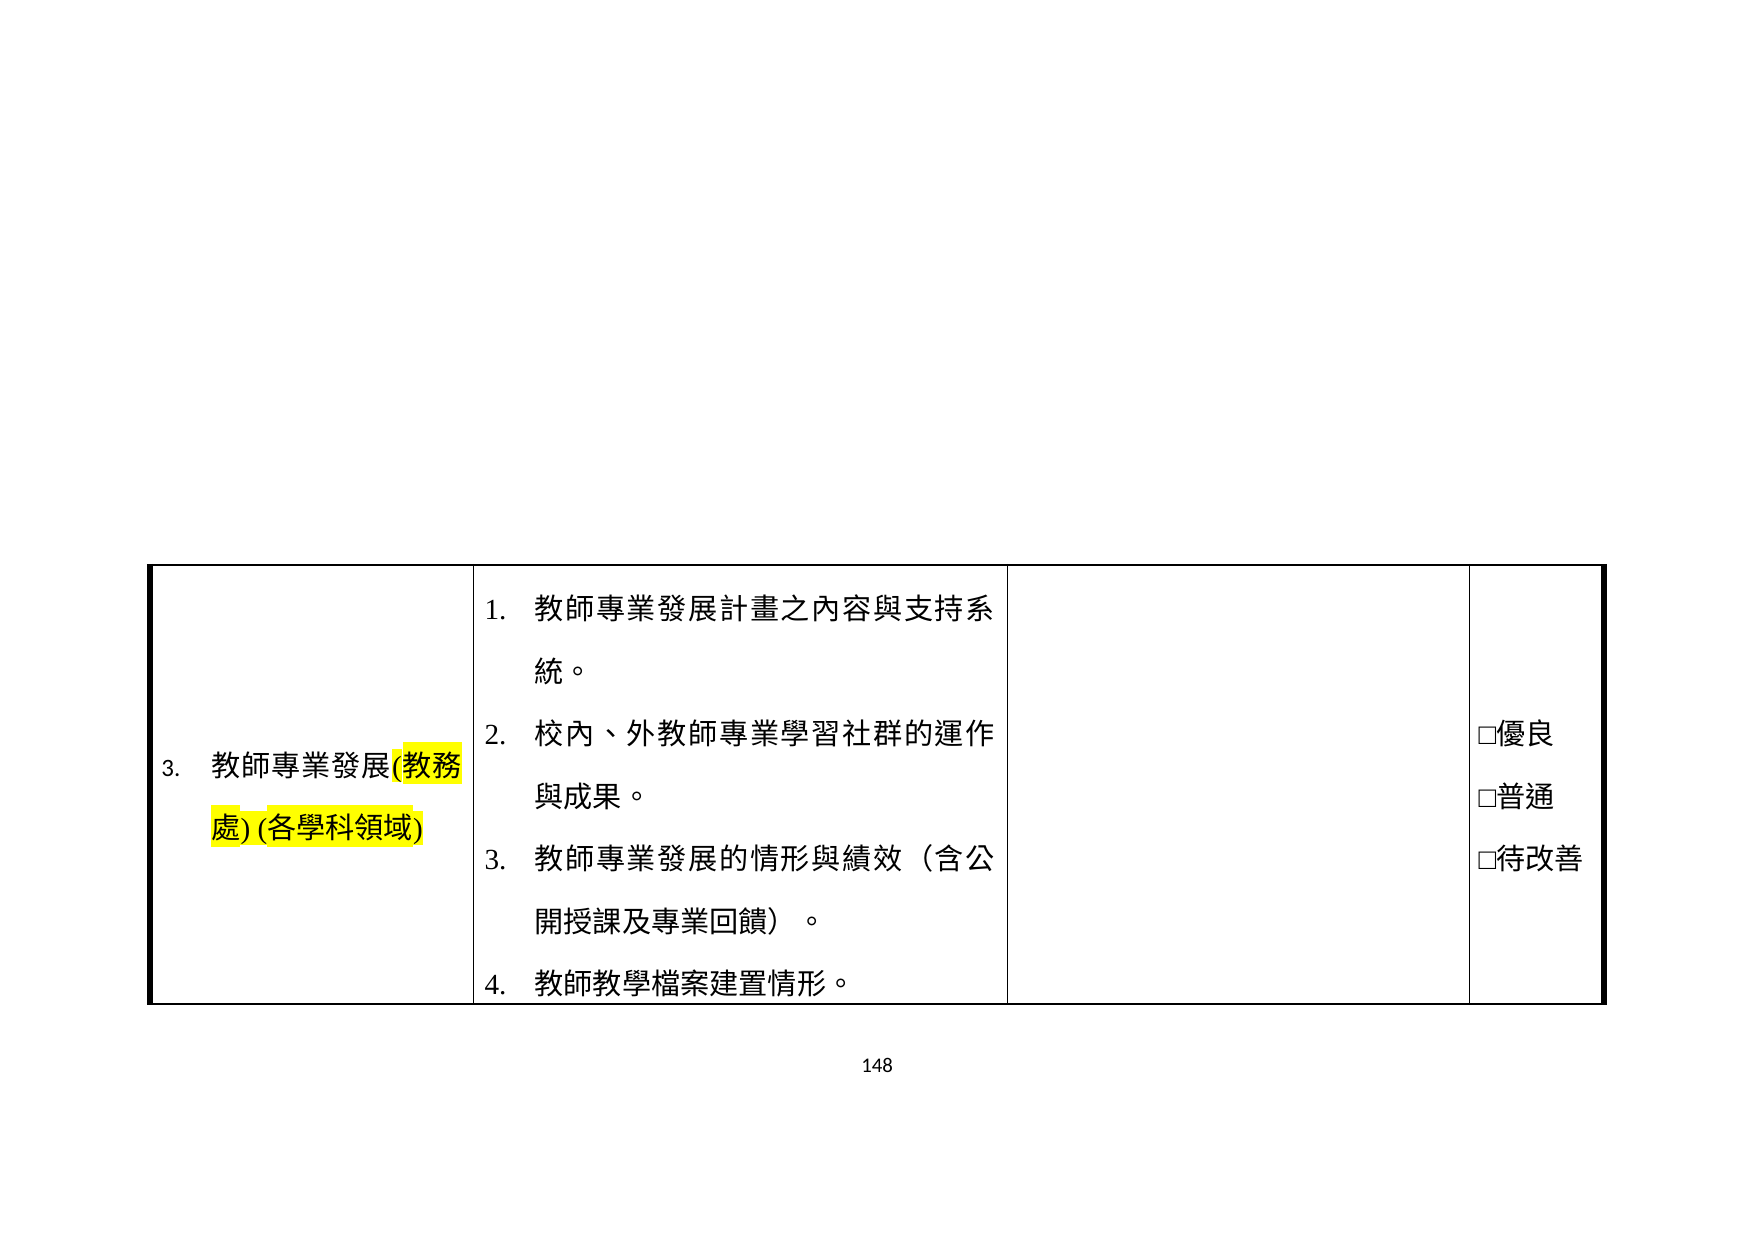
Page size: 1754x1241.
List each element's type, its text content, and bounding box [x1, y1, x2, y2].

table_cell [1008, 566, 1469, 1003]
table_cell □優良 □普通 □待改善 [1470, 566, 1601, 1003]
table_cell 教師專業發展(教務處) (各學科領域) [153, 566, 473, 1003]
table_cell 教師專業發展計畫之內容與支持系統。 校內、外教師專業學習社群的運作與成果。 教師專業發展的情形與績效（含公開授課及專業回饋）。 教師教學檔案建置情形。 [474, 566, 1007, 1003]
